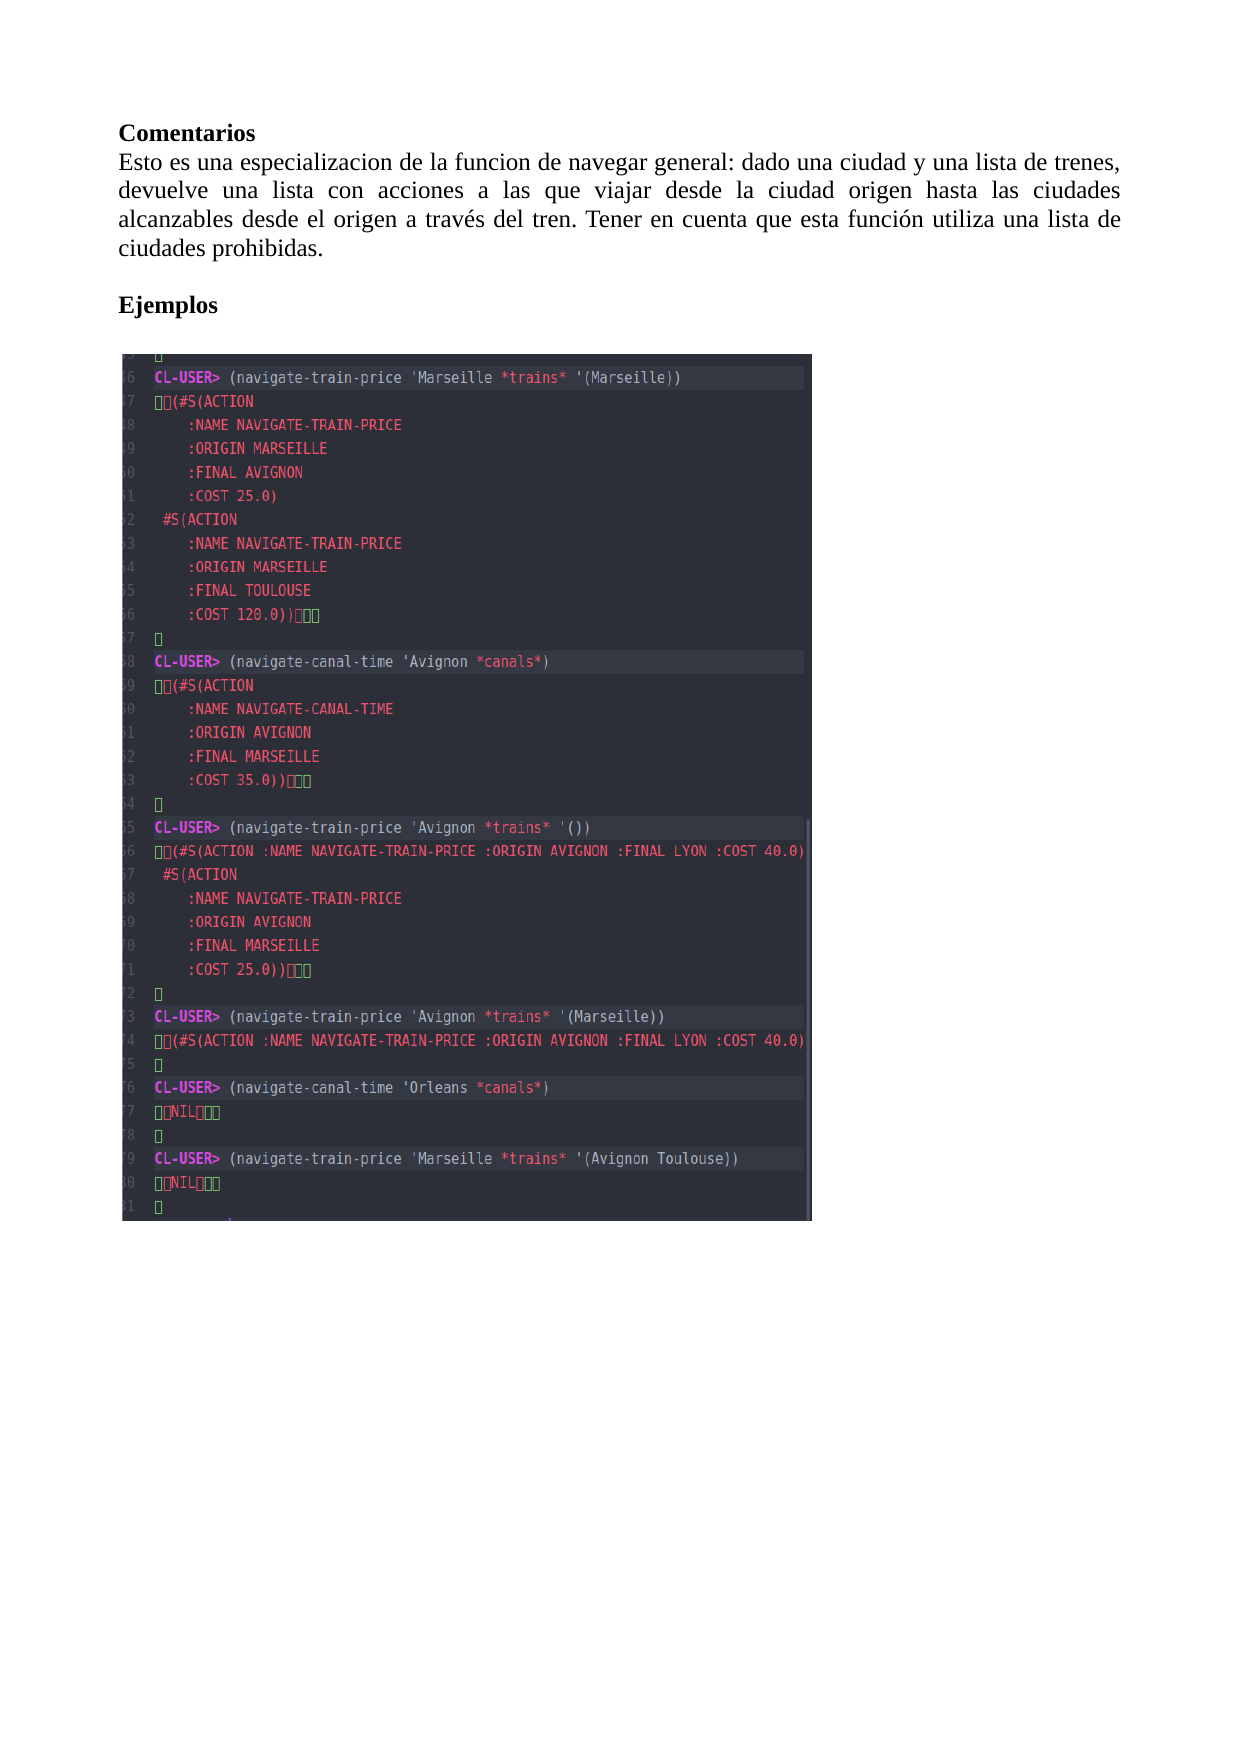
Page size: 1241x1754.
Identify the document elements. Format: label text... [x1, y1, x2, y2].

text Esto es una especializacion de la funcion de navegar general: dado una ciudad y una lista de trenes, devuelve una lista con acciones a las que viajar desde la ciudad origen hasta las ciudades alcanzables desde el origen a través del tren. Tener en cuenta que esta función utiliza una lista de ciudades prohibidas. [118, 147, 1122, 262]
text Comentarios [118, 118, 1122, 147]
text Ejemplos [118, 291, 1122, 319]
